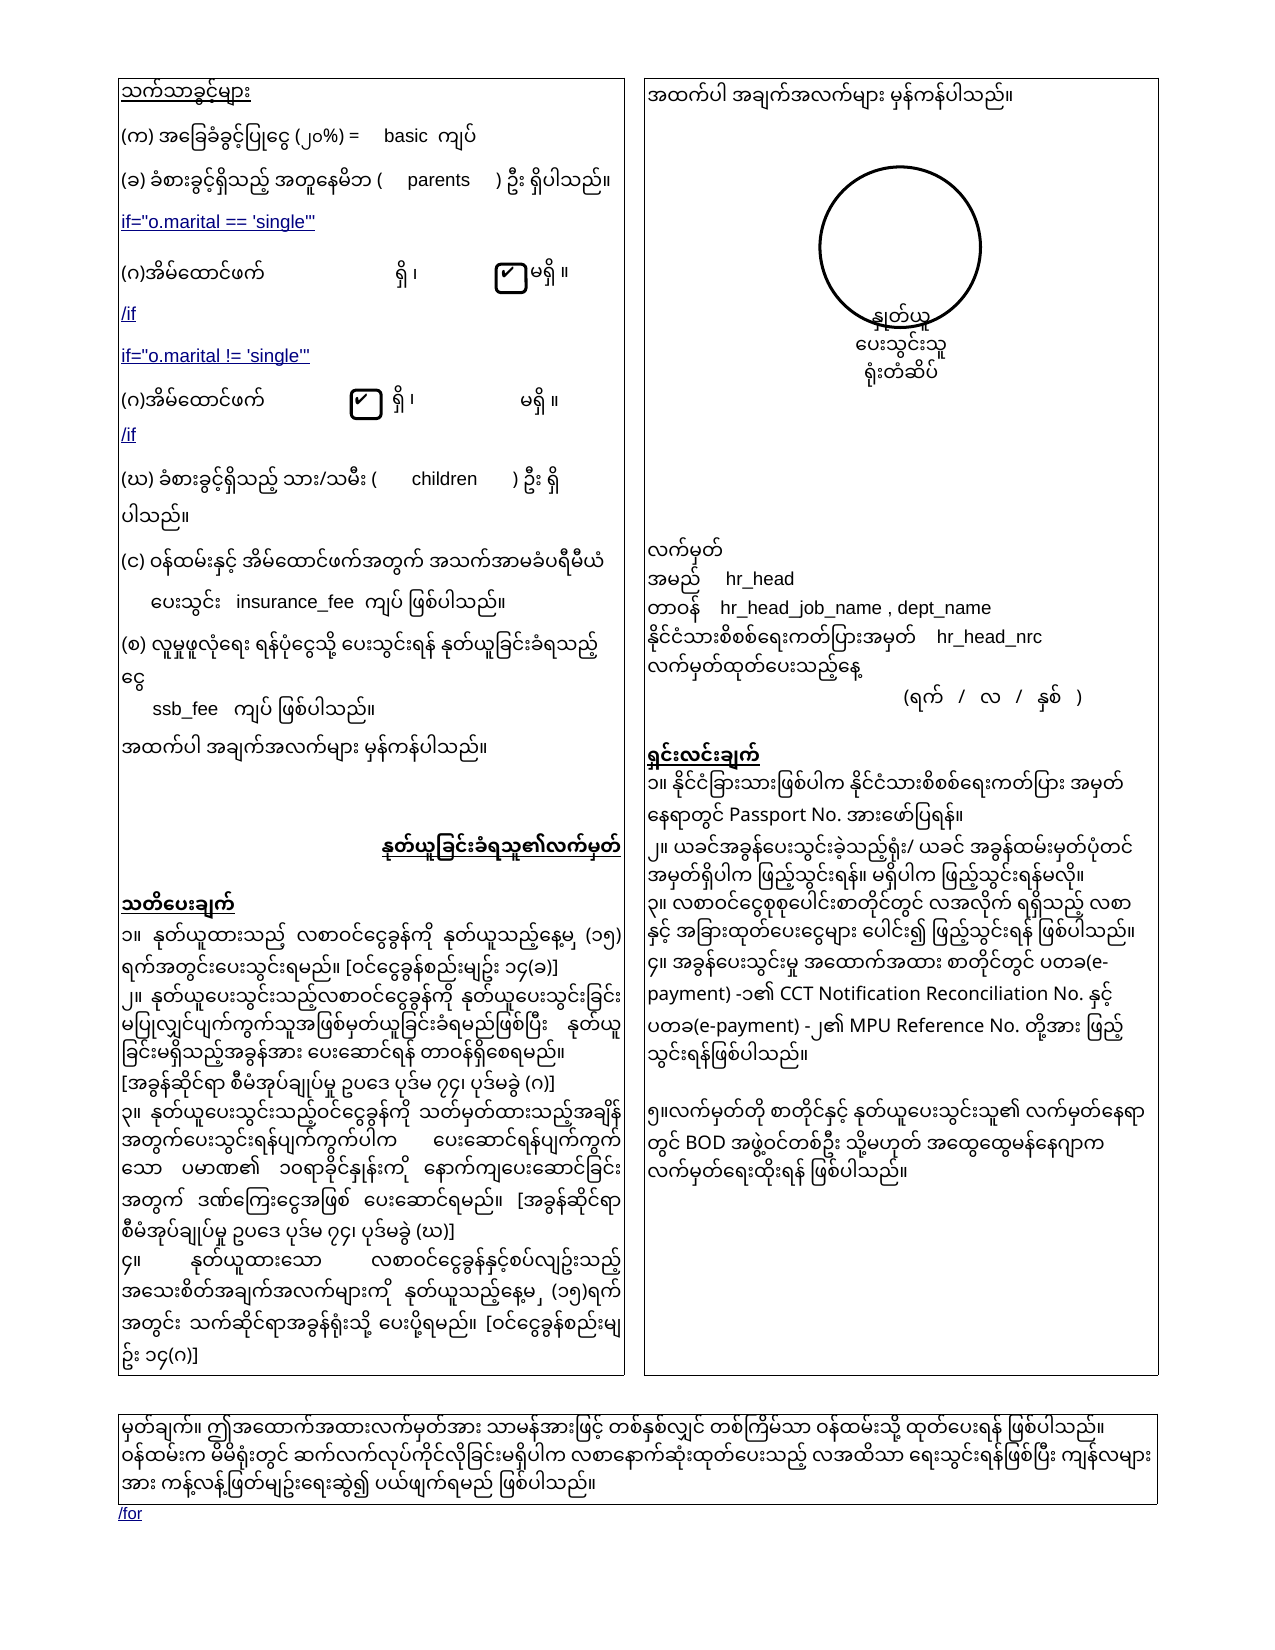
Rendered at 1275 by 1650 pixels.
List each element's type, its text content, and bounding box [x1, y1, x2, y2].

table_cell [625, 420, 644, 462]
table_cell နှုတ်ယူ ပေးသွင်းသူ ရုံးတံဆိပ် လက်မှတ် အမည် hr_head တာဝန် hr_head_job_name , dept_name နိုင်ငံသားစိစစ်ရေးကတ်ပြားအမှတ် hr_head_nrc လက်မှတ်ထုတ်ပေးသည့်နေ့ (ရက် / လ / နှစ် ) ရှင်းလင်းချက် ၁။ နိုင်ငံခြားသားဖြစ်ပါက နိုင်ငံသားစိစစ်ရေးကတ်ပြား အမှတ်နေရာတွင် Passport No. အားဖော်ပြရန်။ ၂။ ယခင်အခွန်ပေးသွင်းခဲ့သည့်ရုံး/ ယခင် အခွန်ထမ်းမှတ်ပုံတင်အမှတ်ရှိပါက ဖြည့်သွင်းရန်။ မရှိပါက ဖြည့်သွင်းရန်မလို။ ၃။ လစာဝင်ငွေစုစုပေါင်းစာတိုင်တွင် လအလိုက် ရရှိသည့် လစာနှင့် အခြားထုတ်ပေးငွေများ ပေါင်း၍ ဖြည့်သွင်းရန် ဖြစ်ပါသည်။ ၄။ အခွန်ပေးသွင်းမှု အထောက်အထား စာတိုင်တွင် ပတခ(e-payment) -၁၏ CCT Notification Reconciliation No. နှင့် ပတခ(e-payment) -၂၏ MPU Reference No. တို့အား ဖြည့်သွင်းရန်ဖြစ်ပါသည်။ ၅။လက်မှတ်တို စာတိုင်နှင့် နုတ်ယူပေးသွင်းသူ၏ လက်မှတ်နေရာတွင် BOD အဖွဲ့ဝင်တစ်ဦး သို့မဟုတ် အထွေထွေမန်နေဂျာက လက်မှတ်ရေးထိုးရန် ဖြစ်ပါသည်။ [645, 119, 1158, 1375]
table_cell [625, 208, 644, 250]
table_cell (ဂ)အိမ်ထောင်ဖက် [119, 383, 343, 420]
table_cell (ဃ) ခံစားခွင့်ရှိသည့် သား/သမီး ( children ) ဦး ရှိပါသည်။ [119, 463, 624, 544]
table_cell /if [119, 420, 624, 462]
table_cell [625, 164, 644, 208]
table_cell [625, 775, 644, 1375]
table_cell [625, 733, 644, 774]
table_cell [625, 463, 644, 544]
table_cell နုတ်ယူခြင်းခံရသူ၏လက်မှတ် သတိပေးချက် ၁။ နုတ်ယူထားသည့် လစာဝင်ငွေခွန်ကို နုတ်ယူသည့်နေ့မှ (၁၅) ရက်အတွင်းပေးသွင်းရမည်။ [ဝင်ငွေခွန်စည်းမျဥ်း ၁၄(ခ)] ၂။ နုတ်ယူပေးသွင်းသည့်လစာဝင်ငွေခွန်ကို နုတ်ယူပေးသွင်းခြင်းမပြုလျှင်ပျက်ကွက်သူအဖြစ်မှတ်ယူခြင်းခံရမည်ဖြစ်ပြီး နုတ်ယူခြင်းမရှိသည့်အခွန်အား ပေးဆောင်ရန် တာဝန်ရှိစေရမည်။ [အခွန်ဆိုင်ရာ စီမံအုပ်ချုပ်မှု ဥပဒေ ပုဒ်မ ၇၄၊ ပုဒ်မခွဲ (ဂ)] ၃။ နုတ်ယူပေးသွင်းသည့်ဝင်ငွေခွန်ကို သတ်မှတ်ထားသည့်အချိန်အတွက်ပေးသွင်းရန်ပျက်ကွက်ပါက ပေးဆောင်ရန်ပျက်ကွက်သော ပမာဏ၏ ၁၀ရာခိုင်နှုန်းကို နောက်ကျပေးဆောင်ခြင်းအတွက် ဒဏ်ကြေးငွေအဖြစ် ပေးဆောင်ရမည်။ [အခွန်ဆိုင်ရာ စီမံအုပ်ချုပ်မှု ဥပဒေ ပုဒ်မ ၇၄၊ ပုဒ်မခွဲ (ဃ)] ၄။ နုတ်ယူထားသော လစာဝင်ငွေခွန်နှင့်စပ်လျဥ်းသည့် အသေးစိတ်အချက်အလက်များကို နုတ်ယူသည့်နေ့မှ (၁၅)ရက် အတွင်း သက်ဆိုင်ရာအခွန်ရုံးသို့ ပေးပို့ရမည်။ [ဝင်ငွေခွန်စည်းမျဥ်း ၁၄(ဂ)] [119, 775, 624, 1375]
table_cell မရှိ ။ [483, 383, 624, 420]
table_cell (က) အခြေခံခွင့်ပြုငွေ (၂၀%) = basic ကျပ် [119, 119, 624, 163]
table_cell if="o.marital == 'single'" [119, 208, 624, 250]
table_header [625, 78, 644, 119]
table_cell /if [119, 299, 624, 341]
table_header သက်သာခွင့်များ [119, 79, 624, 119]
text /for [118, 1505, 1157, 1523]
table_cell အထက်ပါ အချက်အလက်များ မှန်ကန်ပါသည်။ [119, 733, 624, 774]
table_cell (ခ) ခံစားခွင့်ရှိသည့် အတူနေမိဘ ( parents ) ဦး ရှိပါသည်။ [119, 164, 624, 208]
table_cell (ဂ)အိမ်ထောင်ဖက် [119, 250, 343, 299]
table_cell ရှိ ၊ [343, 250, 483, 299]
table_cell [625, 299, 644, 341]
table_header မှတ်ချက်။ ဤအထောက်အထားလက်မှတ်အား သာမန်အားဖြင့် တစ်နှစ်လျှင် တစ်ကြိမ်သာ ဝန်ထမ်းသို့ ထုတ်ပေးရန် ဖြစ်ပါသည်။ ဝန်ထမ်းက မိမိရုံးတွင် ဆက်လက်လုပ်ကိုင်လိုခြင်းမရှိပါက လစာနောက်ဆုံးထုတ်ပေးသည့် လအထိသာ ရေးသွင်းရန်ဖြစ်ပြီး ကျန်လများအား ကန့်လန့်ဖြတ်မျဥ်းရေးဆွဲ၍ ပယ်ဖျက်ရမည် ဖြစ်ပါသည်။ [119, 1415, 1157, 1503]
table_cell [625, 544, 644, 630]
table_cell [625, 119, 644, 163]
table_header အထက်ပါ အချက်အလက်များ မှန်ကန်ပါသည်။ [645, 79, 1158, 119]
table_cell (စ) လူမှုဖူလုံရေး ရန်ပုံငွေသို့ ပေးသွင်းရန် နုတ်ယူခြင်းခံရသည့်ငွေ ssb_fee ကျပ် ဖြစ်ပါသည်။ [119, 630, 624, 733]
table_cell [625, 341, 644, 383]
table_cell [625, 630, 644, 733]
table_cell [625, 250, 644, 299]
table_cell ရှိ ၊ [343, 383, 483, 420]
table_cell [625, 383, 644, 420]
table_cell if="o.marital != 'single'" [119, 341, 624, 383]
table_cell မရှိ ။ [483, 250, 624, 299]
table_cell (င) ဝန်ထမ်းနှင့် အိမ်ထောင်ဖက်အတွက် အသက်အာမခံပရီမီယံ ပေးသွင်း insurance_fee ကျပ် ဖြစ်ပါသည်။ [119, 544, 624, 630]
